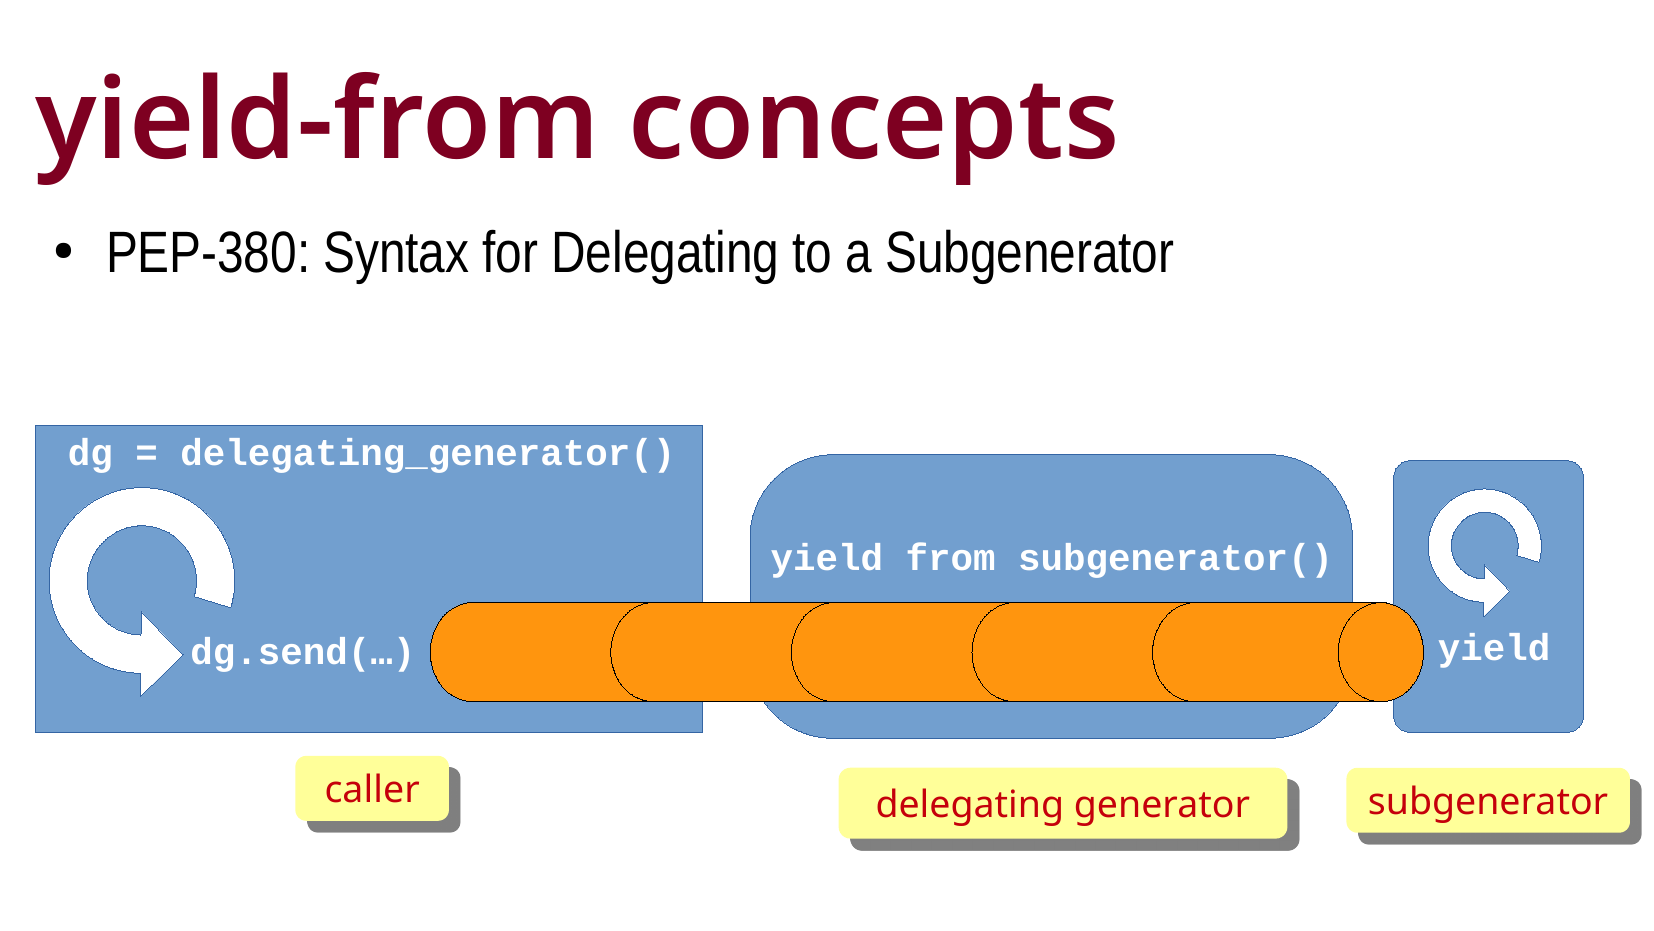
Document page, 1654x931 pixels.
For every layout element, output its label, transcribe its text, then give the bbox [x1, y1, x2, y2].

text_box subgenerator [1346, 767, 1630, 833]
text_box [35, 425, 1584, 739]
title yield-from concepts [35, 37, 1571, 193]
text_box delegating generator [838, 767, 1288, 839]
text_box yield from subgenerator() [755, 531, 1349, 589]
text_box dg = delegating_generator() [53, 427, 691, 532]
text_box yield [1423, 622, 1566, 680]
list PEP-380: Syntax for Delegating to a Subgenerator [35, 218, 1571, 604]
text_box caller [295, 755, 449, 821]
text_box dg.send(…) [175, 625, 431, 684]
